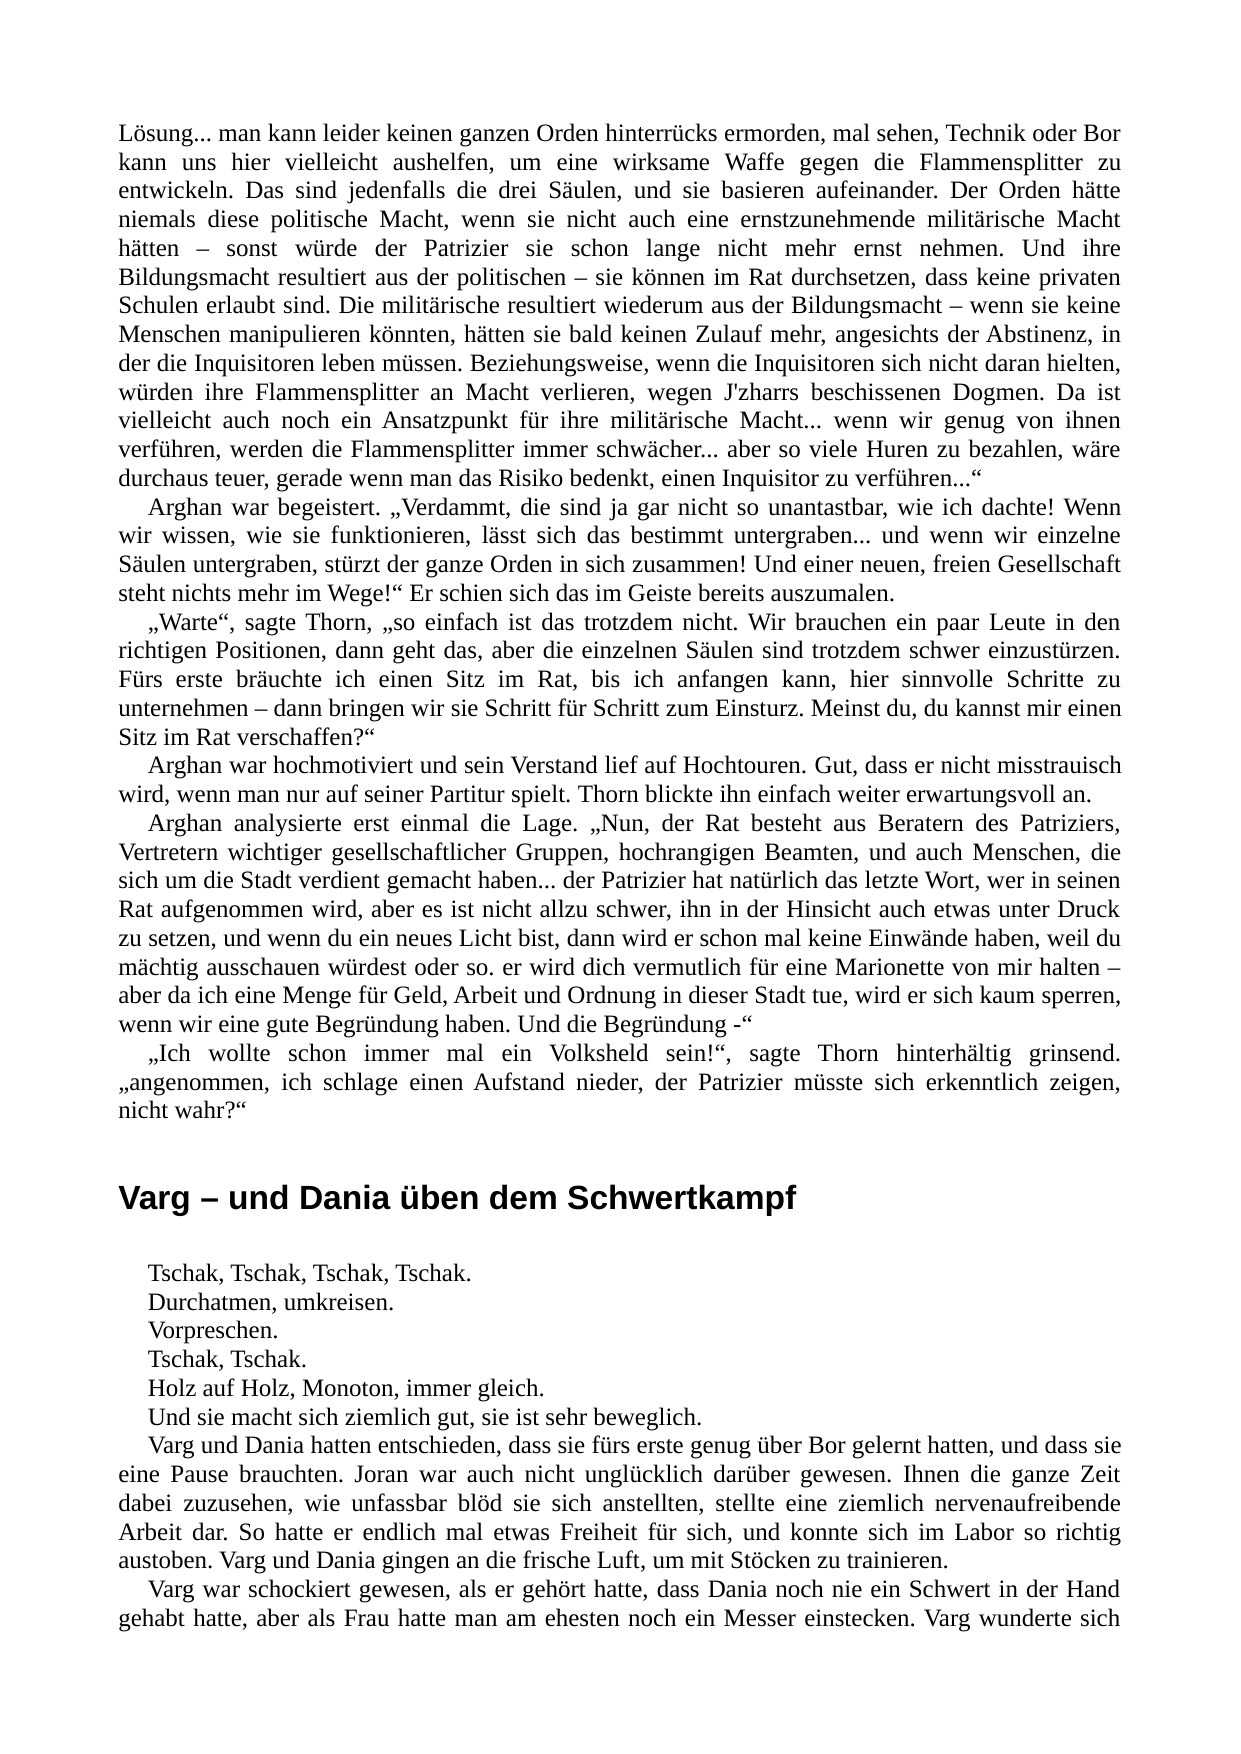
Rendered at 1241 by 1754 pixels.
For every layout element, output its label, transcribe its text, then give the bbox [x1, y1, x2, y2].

text Tschak, Tschak, Tschak, Tschak. [118, 1258, 1122, 1287]
text Arghan analysierte erst einmal die Lage. „Nun, der Rat besteht aus Beratern des Patriziers, Vertretern wichtiger gesellschaftlicher Gruppen, hochrangigen Beamten, und auch Menschen, die sich um die Stadt verdient gemacht haben... der Patrizier hat natürlich das letzte Wort, wer in seinen Rat aufgenommen wird, aber es ist nicht allzu schwer, ihn in der Hinsicht auch etwas unter Druck zu setzen, und wenn du ein neues Licht bist, dann wird er schon mal keine Einwände haben, weil du mächtig ausschauen würdest oder so. er wird dich vermutlich für eine Marionette von mir halten – aber da ich eine Menge für Geld, Arbeit und Ordnung in dieser Stadt tue, wird er sich kaum sperren, wenn wir eine gute Begründung haben. Und die Begründung -“ [118, 808, 1122, 1038]
text Varg und Dania hatten entschieden, dass sie fürs erste genug über Bor gelernt hatten, und dass sie eine Pause brauchten. Joran war auch nicht unglücklich darüber gewesen. Ihnen die ganze Zeit dabei zuzusehen, wie unfassbar blöd sie sich anstellten, stellte eine ziemlich nervenaufreibende Arbeit dar. So hatte er endlich mal etwas Freiheit für sich, und konnte sich im Labor so richtig austoben. Varg und Dania gingen an die frische Luft, um mit Stöcken zu trainieren. [118, 1431, 1122, 1574]
text Varg war schockiert gewesen, als er gehört hatte, dass Dania noch nie ein Schwert in der Hand gehabt hatte, aber als Frau hatte man am ehesten noch ein Messer einstecken. Varg wunderte sich [118, 1574, 1122, 1632]
text Tschak, Tschak. [118, 1344, 1122, 1373]
text „Warte“, sagte Thorn, „so einfach ist das trotzdem nicht. Wir brauchen ein paar Leute in den richtigen Positionen, dann geht das, aber die einzelnen Säulen sind trotzdem schwer einzustürzen. Fürs erste bräuchte ich einen Sitz im Rat, bis ich anfangen kann, hier sinnvolle Schritte zu unternehmen – dann bringen wir sie Schritt für Schritt zum Einsturz. Meinst du, du kannst mir einen Sitz im Rat verschaffen?“ [118, 607, 1122, 751]
text Vorpreschen. [118, 1316, 1122, 1344]
text Holz auf Holz, Monoton, immer gleich. [118, 1373, 1122, 1402]
text Arghan war begeistert. „Verdammt, die sind ja gar nicht so unantastbar, wie ich dachte! Wenn wir wissen, wie sie funktionieren, lässt sich das bestimmt untergraben... und wenn wir einzelne Säulen untergraben, stürzt der ganze Orden in sich zusammen! Und einer neuen, freien Gesellschaft steht nichts mehr im Wege!“ Er schien sich das im Geiste bereits auszumalen. [118, 492, 1122, 607]
text Durchatmen, umkreisen. [118, 1287, 1122, 1316]
text Lösung... man kann leider keinen ganzen Orden hinterrücks ermorden, mal sehen, Technik oder Bor kann uns hier vielleicht aushelfen, um eine wirksame Waffe gegen die Flammensplitter zu entwickeln. Das sind jedenfalls die drei Säulen, und sie basieren aufeinander. Der Orden hätte niemals diese politische Macht, wenn sie nicht auch eine ernstzunehmende militärische Macht hätten – sonst würde der Patrizier sie schon lange nicht mehr ernst nehmen. Und ihre Bildungsmacht resultiert aus der politischen – sie können im Rat durchsetzen, dass keine privaten Schulen erlaubt sind. Die militärische resultiert wiederum aus der Bildungsmacht – wenn sie keine Menschen manipulieren könnten, hätten sie bald keinen Zulauf mehr, angesichts der Abstinenz, in der die Inquisitoren leben müssen. Beziehungsweise, wenn die Inquisitoren sich nicht daran hielten, würden ihre Flammensplitter an Macht verlieren, wegen J'zharrs beschissenen Dogmen. Da ist vielleicht auch noch ein Ansatzpunkt für ihre militärische Macht... wenn wir genug von ihnen verführen, werden die Flammensplitter immer schwächer... aber so viele Huren zu bezahlen, wäre durchaus teuer, gerade wenn man das Risiko bedenkt, einen Inquisitor zu verführen...“ [118, 118, 1122, 492]
text Und sie macht sich ziemlich gut, sie ist sehr beweglich. [118, 1402, 1122, 1431]
subtitle Varg – und Dania üben dem Schwertkampf [118, 1178, 1122, 1217]
text „Ich wollte schon immer mal ein Volksheld sein!“, sagte Thorn hinterhältig grinsend. „angenommen, ich schlage einen Aufstand nieder, der Patrizier müsste sich erkenntlich zeigen, nicht wahr?“ [118, 1038, 1122, 1124]
text Arghan war hochmotiviert und sein Verstand lief auf Hochtouren. Gut, dass er nicht misstrauisch wird, wenn man nur auf seiner Partitur spielt. Thorn blickte ihn einfach weiter erwartungsvoll an. [118, 751, 1122, 808]
